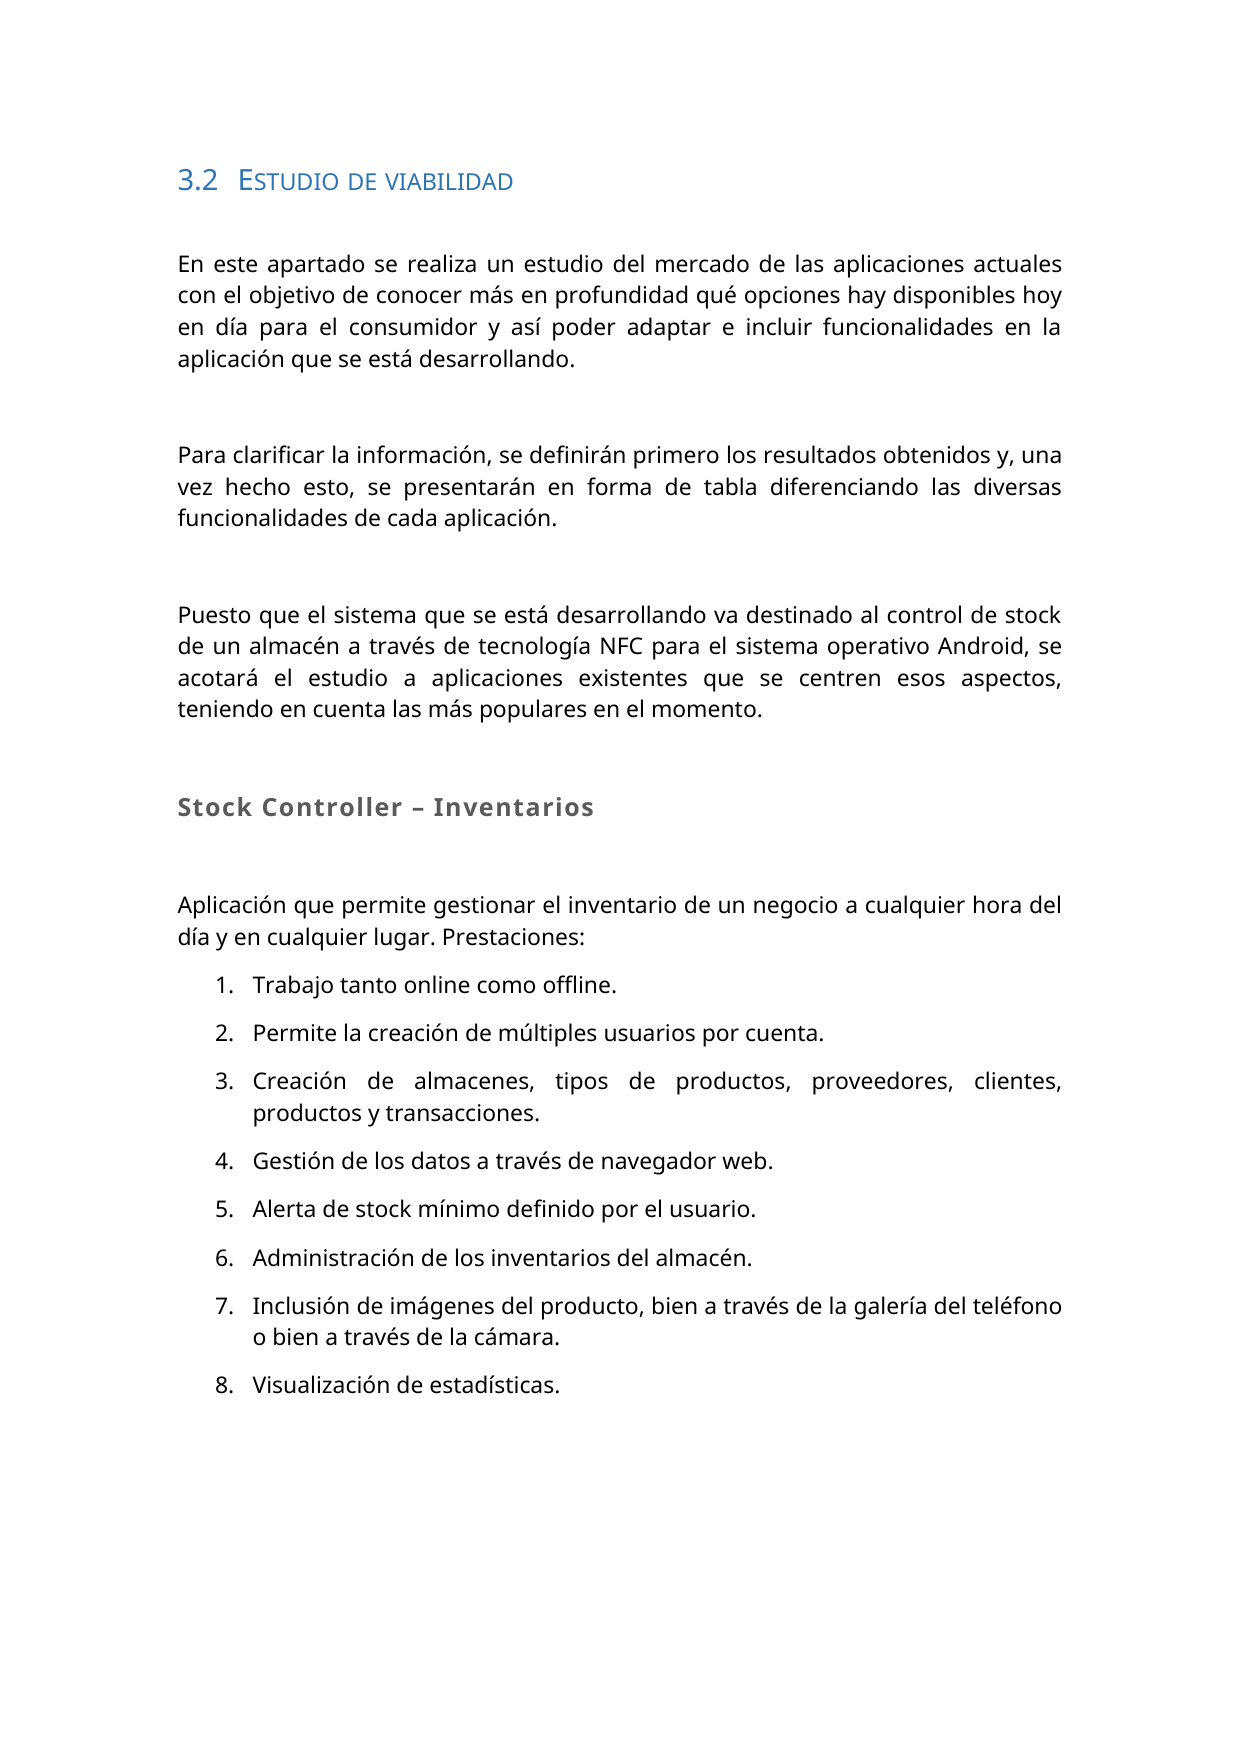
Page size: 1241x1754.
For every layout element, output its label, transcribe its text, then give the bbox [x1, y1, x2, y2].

text En este apartado se realiza un estudio del mercado de las aplicaciones actuales con el objetivo de conocer más en profundidad qué opciones hay disponibles hoy en día para el consumidor y así poder adaptar e incluir funcionalidades en la aplicación que se está desarrollando. [177, 248, 1063, 374]
text Stock Controller – Inventarios [177, 790, 1063, 824]
text Para clarificar la información, se definirán primero los resultados obtenidos y, una vez hecho esto, se presentarán en forma de tabla diferenciando las diversas funcionalidades de cada aplicación. [177, 439, 1063, 533]
list Administración de los inventarios del almacén. [215, 1241, 1063, 1273]
list Alerta de stock mínimo definido por el usuario. [215, 1193, 1063, 1224]
list Permite la creación de múltiples usuarios por cuenta. [215, 1017, 1063, 1048]
list Creación de almacenes, tipos de productos, proveedores, clientes, productos y transacciones. [215, 1065, 1063, 1128]
list Inclusión de imágenes del producto, bien a través de la galería del teléfono o bien a través de la cámara. [215, 1290, 1063, 1352]
text Aplicación que permite gestionar el inventario de un negocio a cualquier hora del día y en cualquier lugar. Prestaciones: [177, 889, 1063, 952]
subtitle Estudio de viabilidad [177, 159, 1063, 199]
list Visualización de estadísticas. [215, 1369, 1063, 1401]
text Puesto que el sistema que se está desarrollando va destinado al control de stock de un almacén a través de tecnología NFC para el sistema operativo Android, se acotará el estudio a aplicaciones existentes que se centren esos aspectos, teniendo en cuenta las más populares en el momento. [177, 598, 1063, 724]
list Trabajo tanto online como offline. [215, 969, 1063, 1000]
list Gestión de los datos a través de navegador web. [215, 1145, 1063, 1176]
